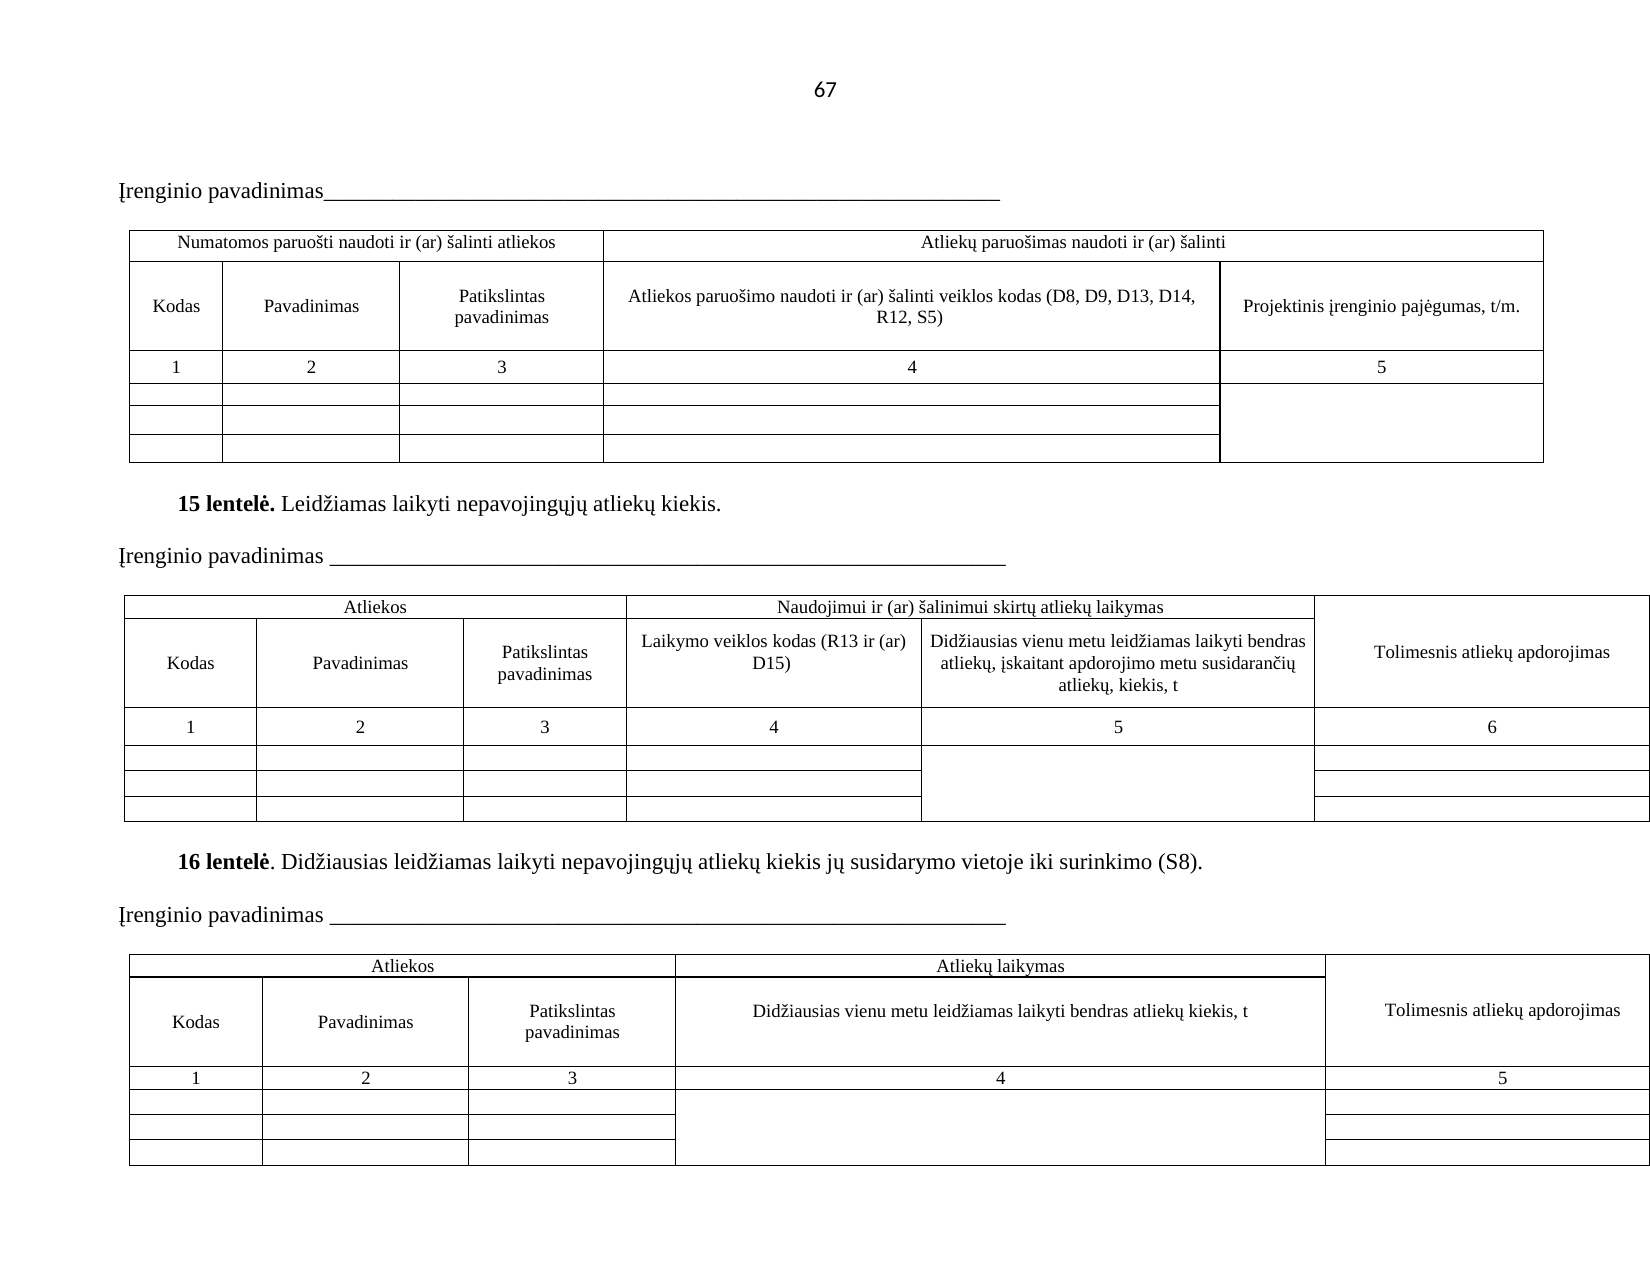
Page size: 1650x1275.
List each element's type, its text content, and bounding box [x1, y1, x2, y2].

table_header Atliekos [130, 955, 675, 976]
table_cell Kodas [130, 978, 262, 1066]
table_cell 4 [604, 351, 1219, 383]
table_header Atliekų laikymas [676, 955, 1325, 976]
table_cell 1 [130, 351, 222, 383]
table_cell [400, 406, 603, 433]
table_header Tolimesnis atliekų apdorojimas [1326, 955, 1649, 1066]
table_cell [676, 1090, 1325, 1164]
table_cell 1 [130, 1067, 262, 1088]
table_cell Patikslintas pavadinimas [400, 262, 603, 350]
table_header Atliekų paruošimas naudoti ir (ar) šalinti [604, 231, 1543, 261]
table_cell Pavadinimas [257, 619, 463, 707]
table_cell [1315, 771, 1649, 796]
table_cell [604, 384, 1219, 405]
text Įrenginio pavadinimas  [118, 542, 1532, 569]
table_cell [464, 746, 626, 770]
table_cell [1326, 1115, 1649, 1139]
table_cell Didžiausias vienu metu leidžiamas laikyti bendras atliekų, įskaitant apdorojimo metu susidarančių atliekų, kiekis, t [922, 619, 1314, 707]
table_cell [627, 746, 921, 770]
table_cell [223, 384, 399, 405]
table_cell [130, 1140, 262, 1164]
table_cell Patikslintas pavadinimas [469, 978, 675, 1066]
table_cell 4 [627, 708, 921, 745]
table_cell [400, 435, 603, 462]
table_cell Projektinis įrenginio pajėgumas, t/m. [1221, 262, 1543, 350]
table_cell [469, 1115, 675, 1139]
table_cell [257, 746, 463, 770]
table_cell 3 [400, 351, 603, 383]
table_cell [263, 1115, 468, 1139]
table_cell Pavadinimas [223, 262, 399, 350]
table_cell 2 [223, 351, 399, 383]
table_cell [1326, 1090, 1649, 1114]
table_cell [257, 771, 463, 796]
table_cell [604, 406, 1219, 433]
table_cell [263, 1140, 468, 1164]
table_cell 3 [464, 708, 626, 745]
table_cell [130, 1090, 262, 1114]
table_cell [130, 1115, 262, 1139]
table_cell [257, 797, 463, 821]
table_cell [263, 1090, 468, 1114]
table_cell 1 [125, 708, 256, 745]
table_header Numatomos paruošti naudoti ir (ar) šalinti atliekos [130, 231, 603, 261]
table_cell Patikslintas pavadinimas [464, 619, 626, 707]
table_cell 2 [257, 708, 463, 745]
table_cell [1315, 797, 1649, 821]
table_cell Kodas [125, 619, 256, 707]
table_cell [223, 406, 399, 433]
table_cell 2 [263, 1067, 468, 1088]
table_cell Didžiausias vienu metu leidžiamas laikyti bendras atliekų kiekis, t [676, 978, 1325, 1066]
table_cell [469, 1140, 675, 1164]
table_cell [1326, 1140, 1649, 1164]
text 16 lentelė. Didžiausias leidžiamas laikyti nepavojingųjų atliekų kiekis jų susidarymo vietoje iki surinkimo (S8). [118, 848, 1532, 875]
table_cell 4 [676, 1067, 1325, 1088]
table_cell [464, 797, 626, 821]
table_cell 3 [469, 1067, 675, 1088]
table_cell [464, 771, 626, 796]
table_cell [130, 406, 222, 433]
table_header Naudojimui ir (ar) šalinimui skirtų atliekų laikymas [627, 596, 1314, 618]
table_cell [469, 1090, 675, 1114]
text 15 lentelė. Leidžiamas laikyti nepavojingųjų atliekų kiekis. [118, 489, 1532, 516]
table_cell [400, 384, 603, 405]
table_cell 5 [1326, 1067, 1649, 1088]
table_cell [125, 746, 256, 770]
table_cell 5 [1221, 351, 1543, 383]
table_cell [223, 435, 399, 462]
table_cell [922, 746, 1314, 821]
text Įrenginio pavadinimas  [118, 901, 1532, 927]
table_cell [125, 797, 256, 821]
table_cell [1315, 746, 1649, 770]
table_cell Pavadinimas [263, 978, 468, 1066]
table_cell Kodas [130, 262, 222, 350]
table_cell Laikymo veiklos kodas (R13 ir (ar) D15) [627, 619, 921, 707]
table_cell 6 [1315, 708, 1649, 745]
table_cell [627, 771, 921, 796]
table_cell [125, 771, 256, 796]
table_cell 5 [922, 708, 1314, 745]
table_cell [130, 435, 222, 462]
table_cell [130, 384, 222, 405]
text Įrenginio pavadinimas [118, 177, 1532, 203]
table_header Atliekos [125, 596, 626, 618]
table_cell [604, 435, 1219, 462]
table_header Tolimesnis atliekų apdorojimas [1315, 596, 1649, 707]
table_cell [627, 797, 921, 821]
table_cell [1221, 384, 1543, 462]
table_cell Atliekos paruošimo naudoti ir (ar) šalinti veiklos kodas (D8, D9, D13, D14, R12, S5) [604, 262, 1219, 350]
